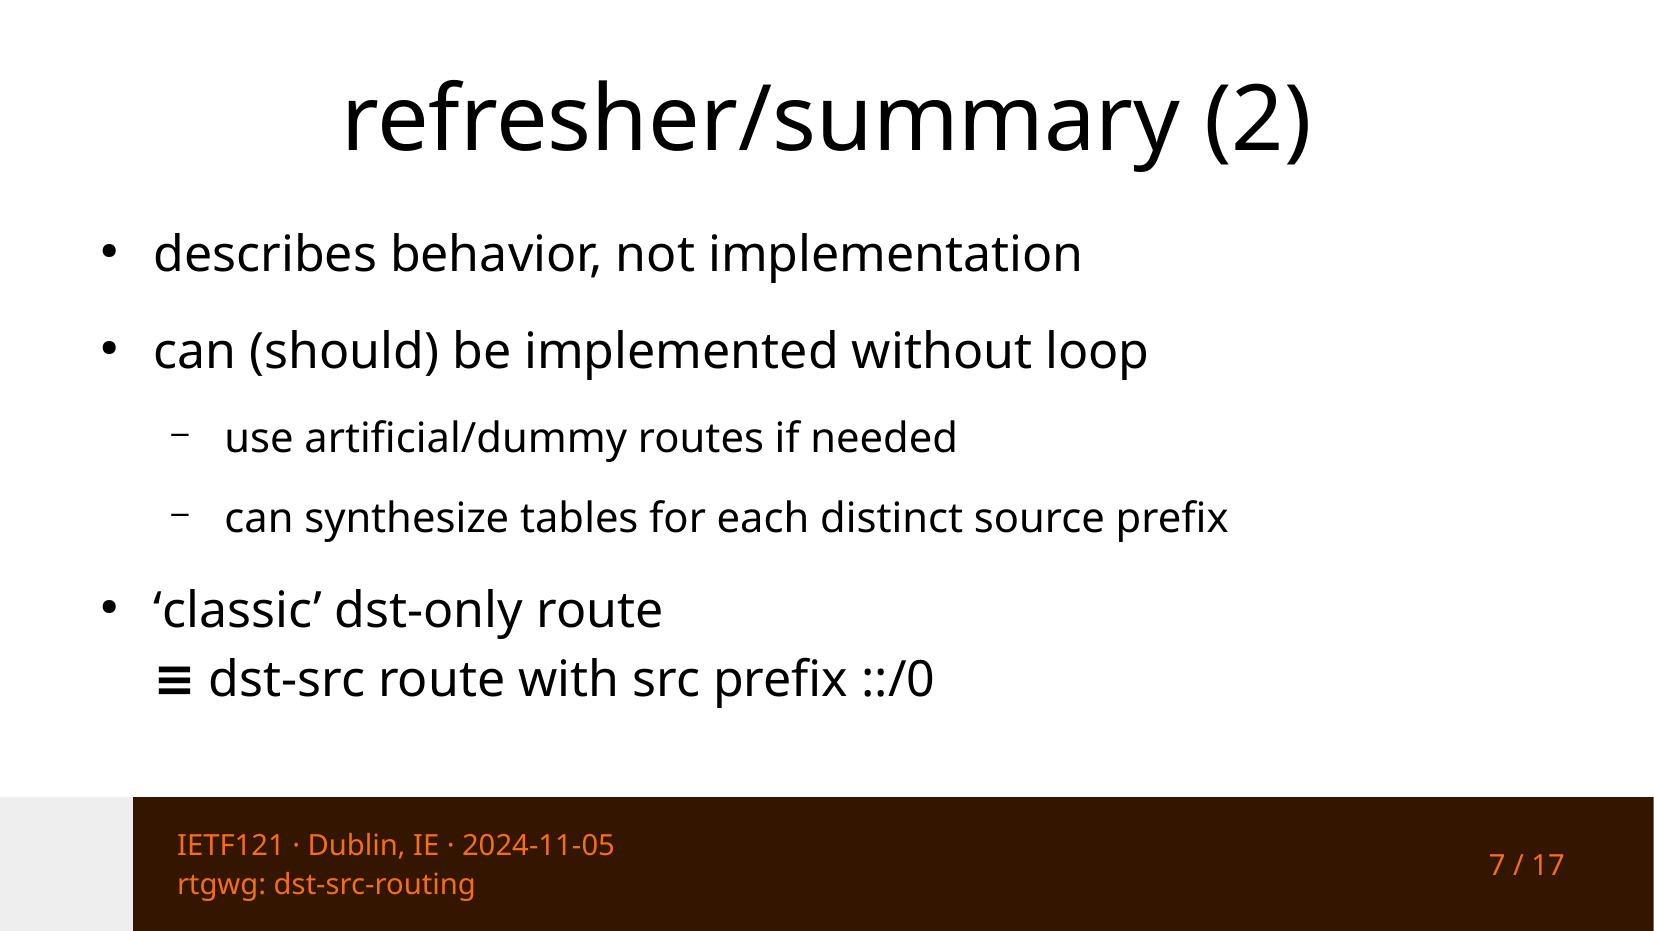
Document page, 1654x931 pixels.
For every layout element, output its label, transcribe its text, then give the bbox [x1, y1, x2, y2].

title refresher/summary (2) [82, 37, 1571, 193]
list describes behavior, not implementation can (should) be implemented without loop use artificial/dummy routes if needed can synthesize tables for each distinct source prefix ‘classic’ dst-only route ≡ dst-src route with src prefix ::/0 [82, 217, 1571, 768]
